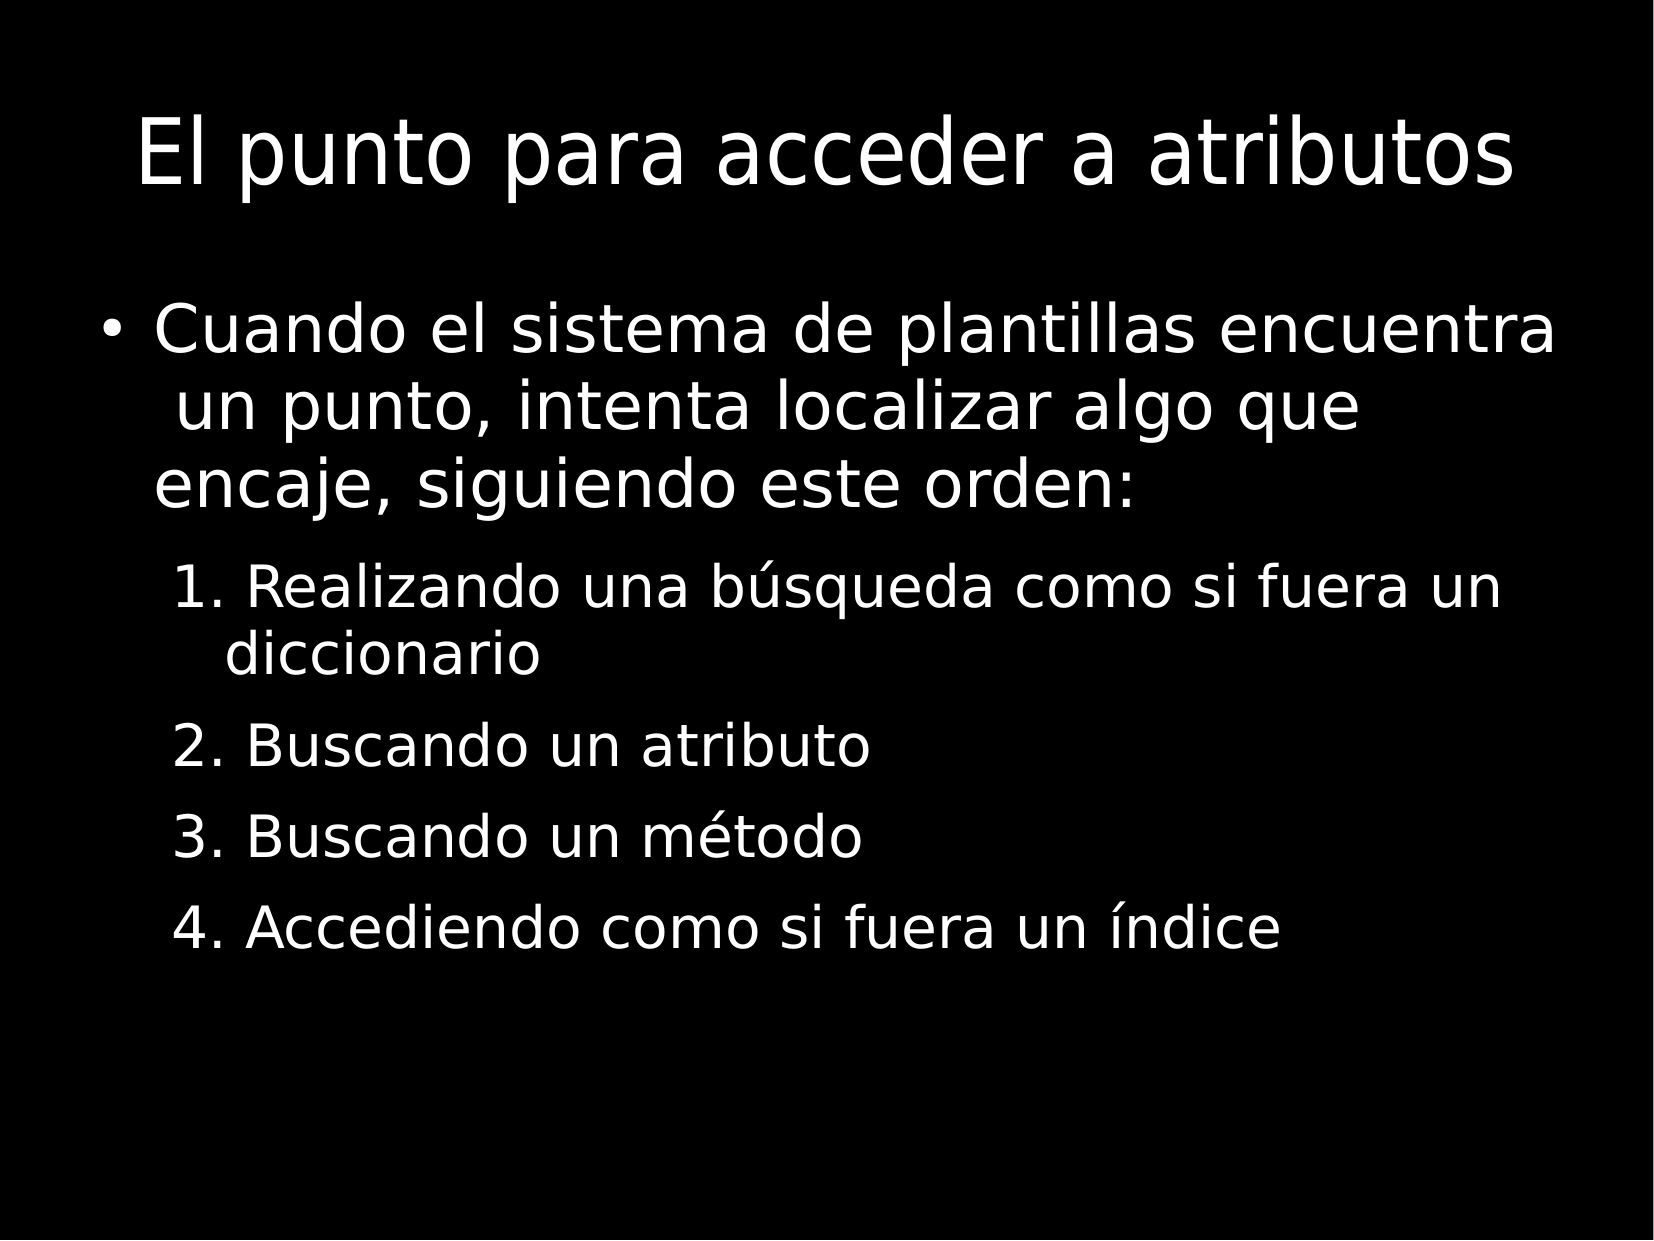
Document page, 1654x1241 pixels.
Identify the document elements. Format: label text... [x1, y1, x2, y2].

list Cuando el sistema de plantillas encuentra un punto, intenta localizar algo que encaje, siguiendo este orden: Realizando una búsqueda como si fuera un diccionario Buscando un atributo Buscando un método Accediendo como si fuera un índice [82, 290, 1571, 1010]
title El punto para acceder a atributos [82, 49, 1571, 257]
